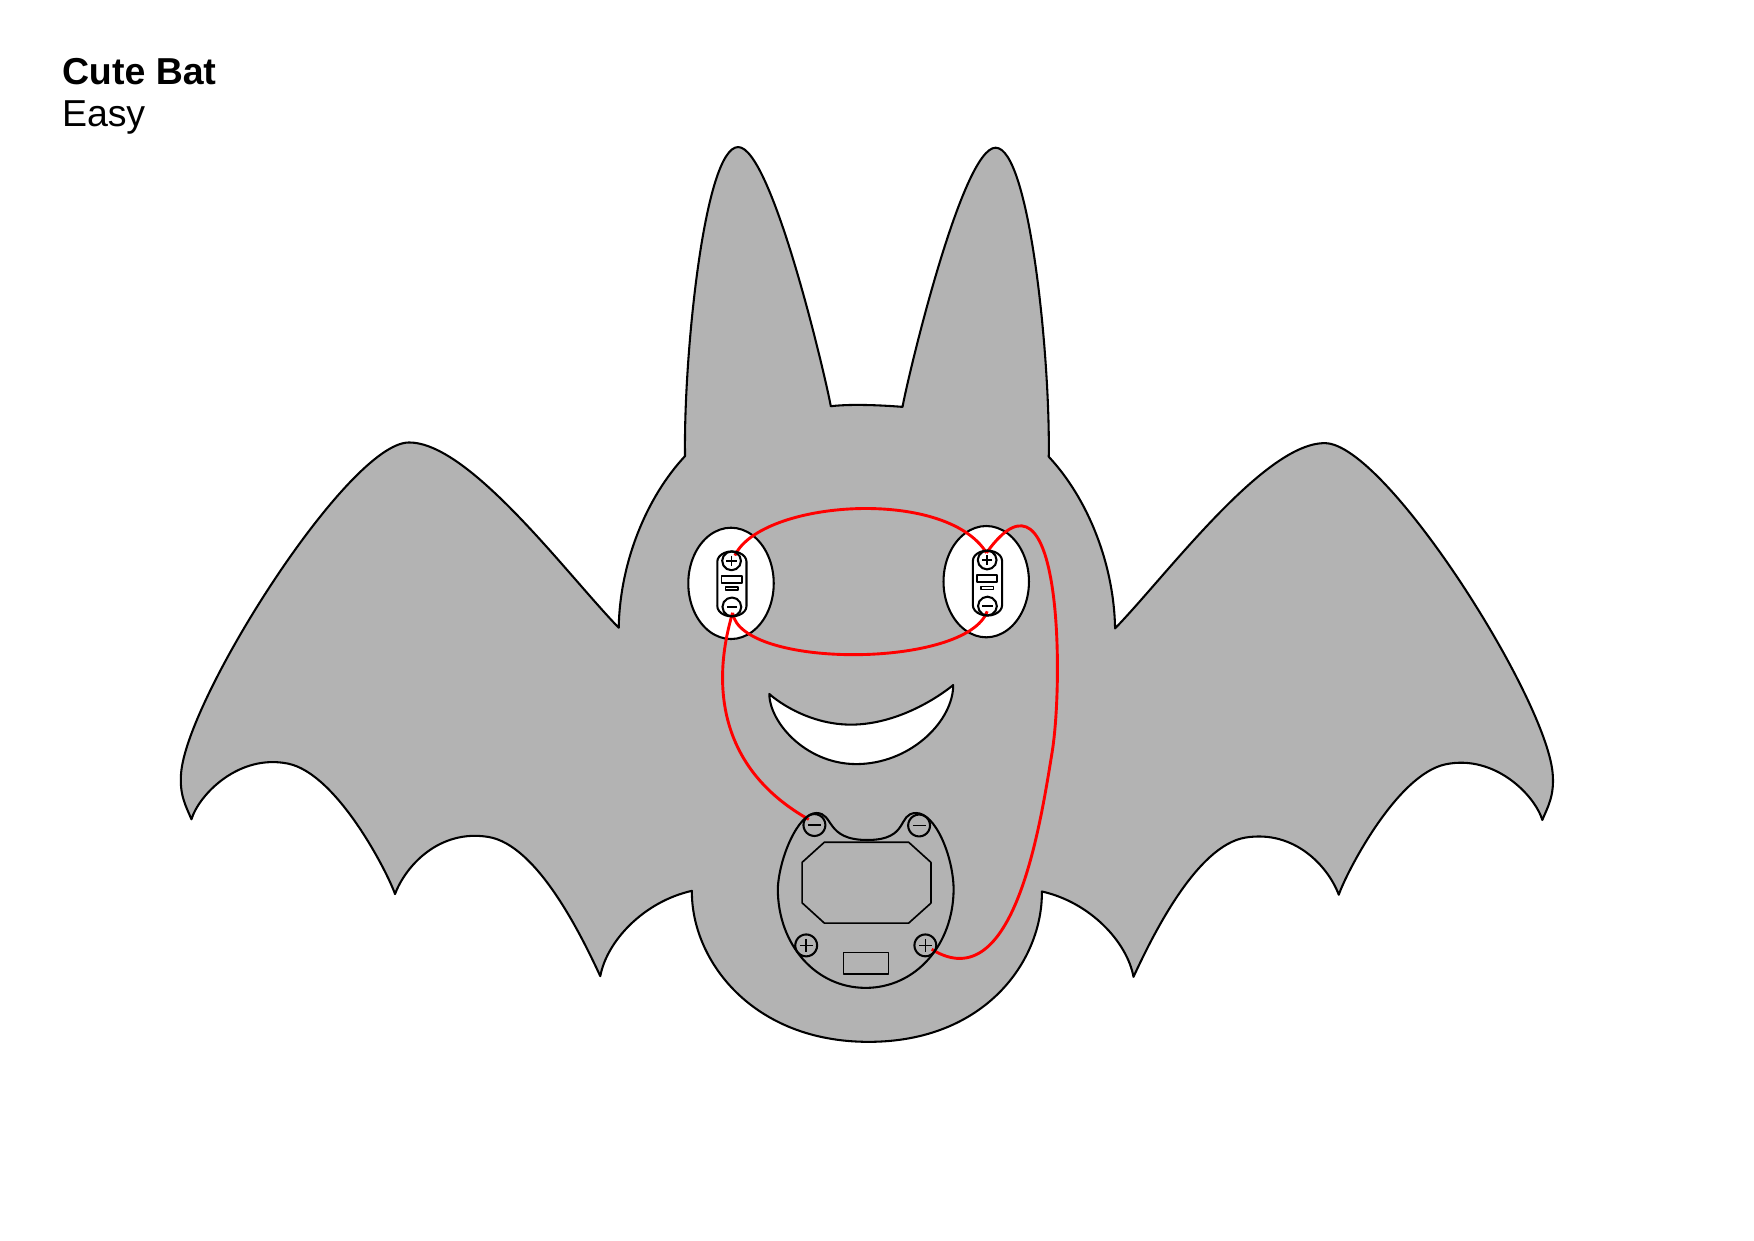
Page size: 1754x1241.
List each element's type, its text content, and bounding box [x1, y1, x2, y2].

text_box [180, 147, 1554, 1042]
text_box Cute Bat Easy [47, 42, 331, 142]
